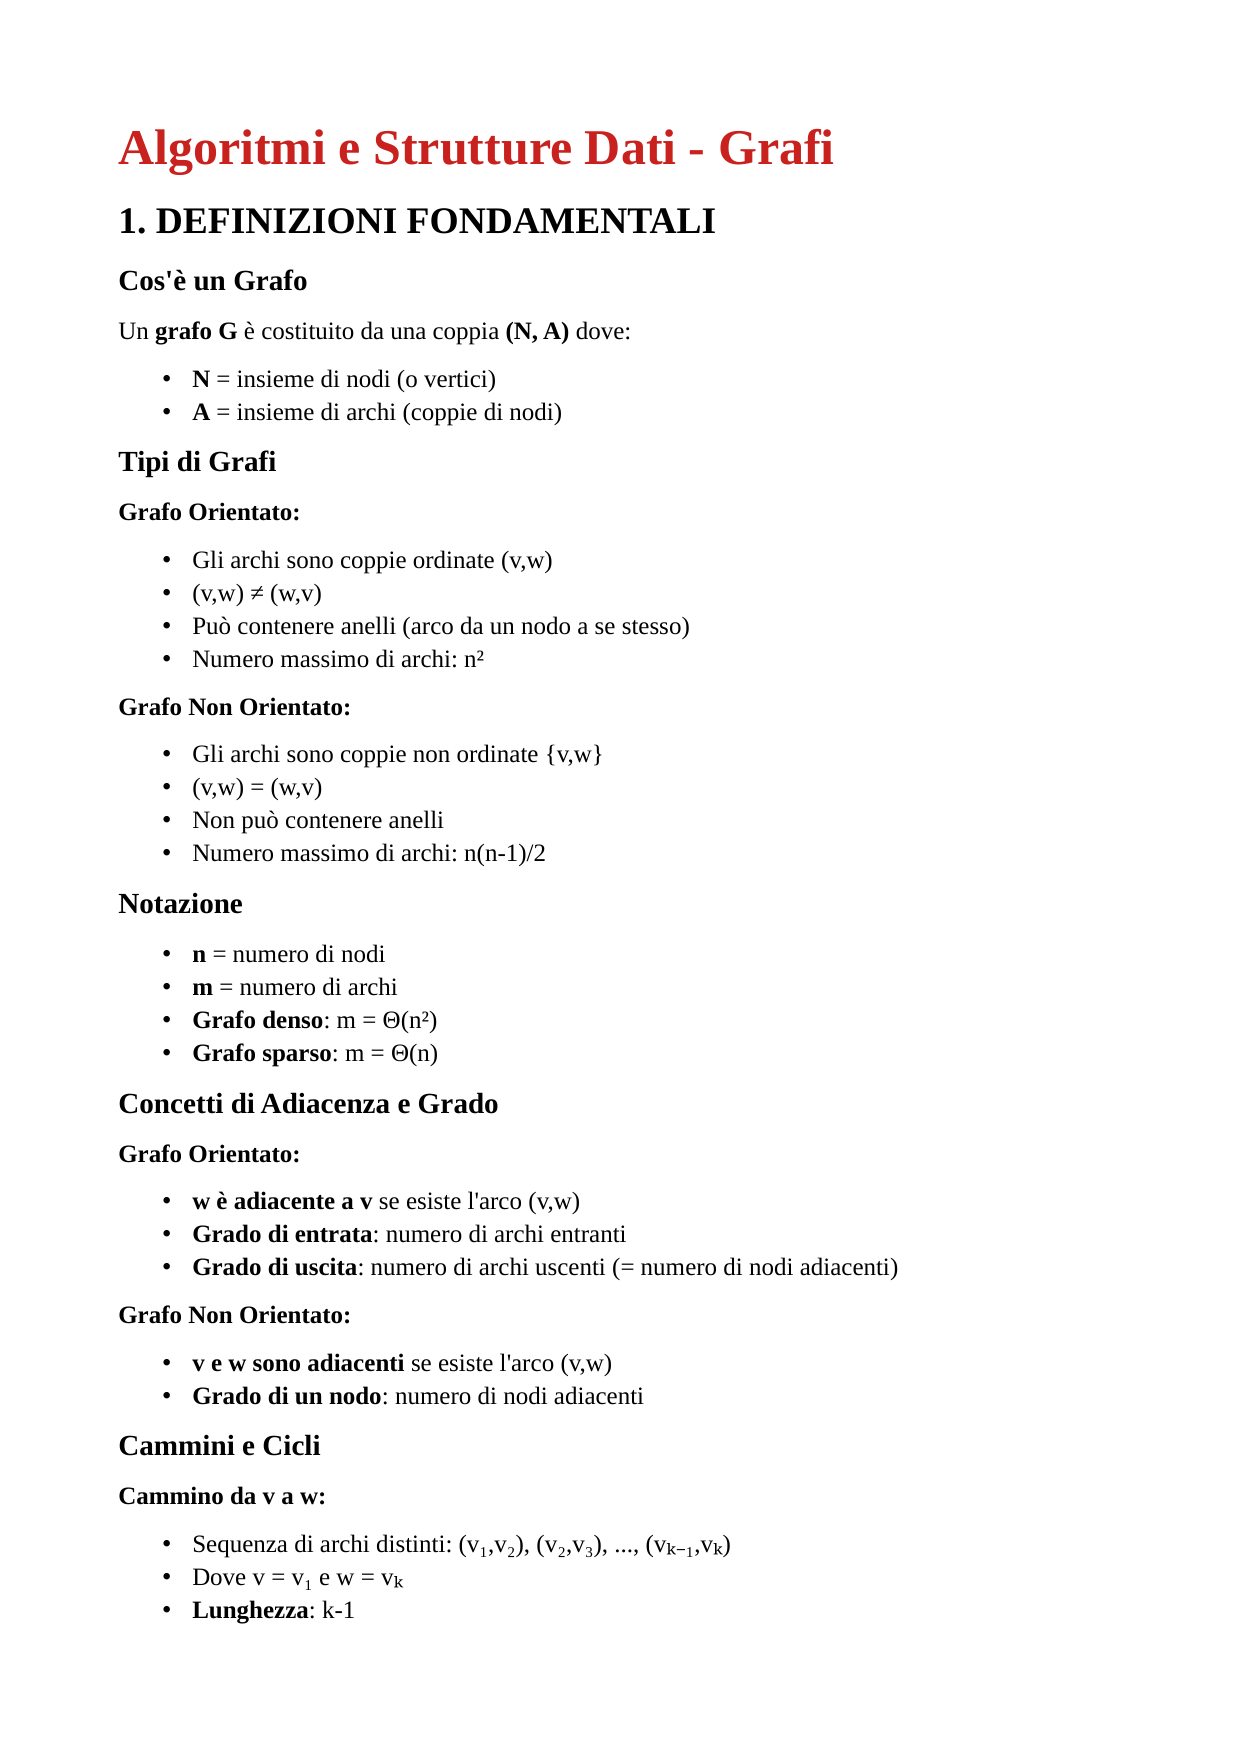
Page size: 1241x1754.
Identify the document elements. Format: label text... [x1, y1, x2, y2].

text Grafo Non Orientato: [118, 1300, 1122, 1329]
subtitle Cammini e Cicli [118, 1428, 1122, 1462]
list (v,w) ≠ (w,v) [162, 578, 1122, 607]
list A = insieme di archi (coppie di nodi) [162, 397, 1122, 425]
list Numero massimo di archi: n² [162, 644, 1122, 673]
list Non può contenere anelli [162, 805, 1122, 834]
list n = numero di nodi [162, 939, 1122, 968]
list Grado di un nodo: numero di nodi adiacenti [162, 1381, 1122, 1409]
list Grado di uscita: numero di archi uscenti (= numero di nodi adiacenti) [162, 1252, 1122, 1281]
list Grafo denso: m = Θ(n²) [162, 1005, 1122, 1034]
subtitle 1. DEFINIZIONI FONDAMENTALI [118, 199, 1122, 242]
list Grado di entrata: numero di archi entranti [162, 1219, 1122, 1248]
list N = insieme di nodi (o vertici) [162, 364, 1122, 392]
text Grafo Orientato: [118, 497, 1122, 526]
list Sequenza di archi distinti: (v₁,v₂), (v₂,v₃), ..., (vₖ₋₁,vₖ) [162, 1529, 1122, 1558]
subtitle Algoritmi e Strutture Dati - Grafi [118, 118, 1122, 176]
list Può contenere anelli (arco da un nodo a se stesso) [162, 611, 1122, 640]
list Gli archi sono coppie non ordinate {v,w} [162, 739, 1122, 768]
text Cammino da v a w: [118, 1481, 1122, 1510]
text Grafo Non Orientato: [118, 692, 1122, 720]
list m = numero di archi [162, 972, 1122, 1001]
subtitle Notazione [118, 886, 1122, 919]
list Gli archi sono coppie ordinate (v,w) [162, 545, 1122, 574]
text Grafo Orientato: [118, 1139, 1122, 1168]
list Lunghezza: k-1 [162, 1595, 1122, 1624]
list w è adiacente a v se esiste l'arco (v,w) [162, 1186, 1122, 1215]
list Dove v = v₁ e w = vₖ [162, 1562, 1122, 1591]
subtitle Concetti di Adiacenza e Grado [118, 1086, 1122, 1119]
text Un grafo G è costituito da una coppia (N, A) dove: [118, 316, 1122, 345]
subtitle Tipi di Grafi [118, 444, 1122, 478]
list (v,w) = (w,v) [162, 772, 1122, 801]
list Numero massimo di archi: n(n-1)/2 [162, 838, 1122, 867]
subtitle Cos'è un Grafo [118, 263, 1122, 296]
list Grafo sparso: m = Θ(n) [162, 1038, 1122, 1067]
list v e w sono adiacenti se esiste l'arco (v,w) [162, 1348, 1122, 1376]
